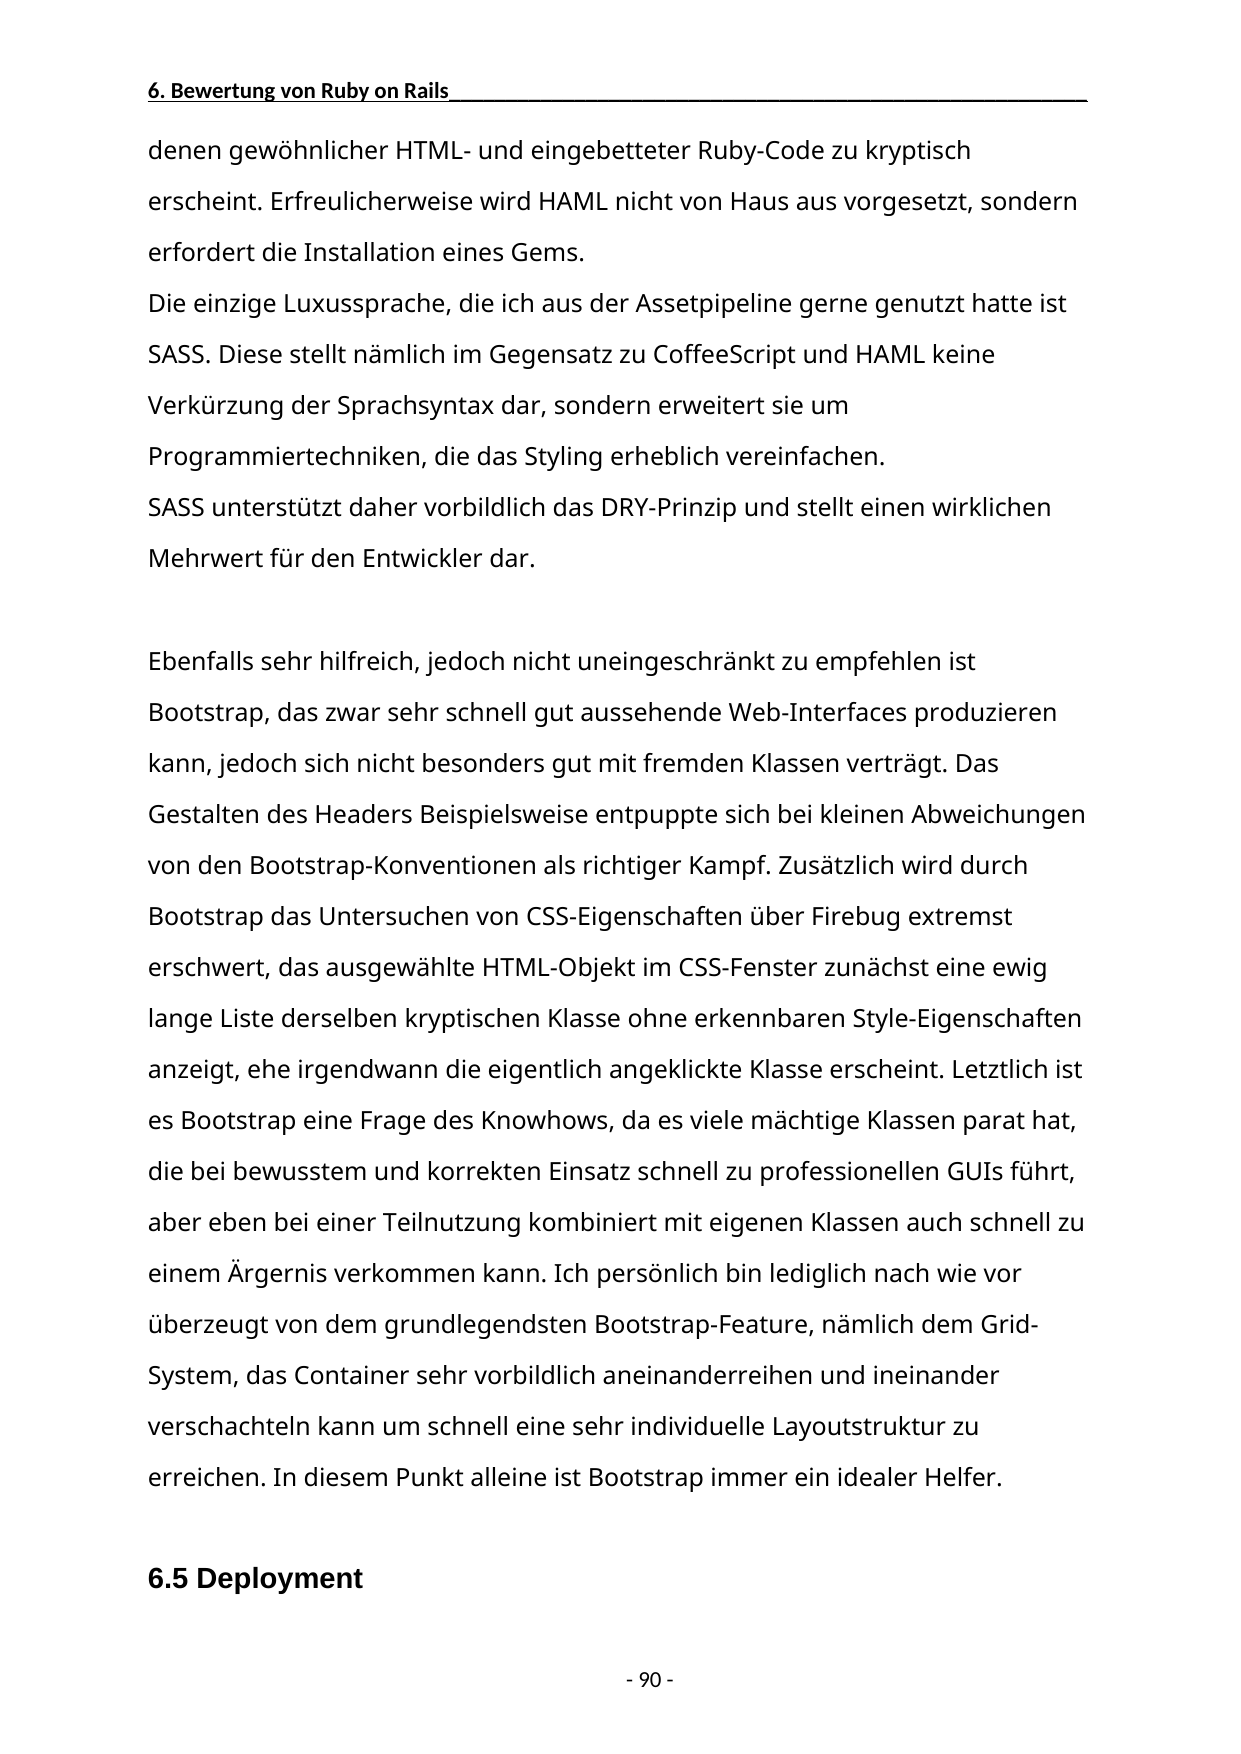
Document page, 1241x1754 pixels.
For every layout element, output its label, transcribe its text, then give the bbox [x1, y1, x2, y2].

text SASS unterstützt daher vorbildlich das DRY-Prinzip und stellt einen wirklichen Mehrwert für den Entwickler dar. [148, 490, 1093, 575]
text denen gewöhnlicher HTML- und eingebetteter Ruby-Code zu kryptisch erscheint. Erfreulicherweise wird HAML nicht von Haus aus vorgesetzt, sondern erfordert die Installation eines Gems. [148, 133, 1093, 269]
subtitle 6.5 Deployment [148, 1561, 1093, 1595]
text Ebenfalls sehr hilfreich, jedoch nicht uneingeschränkt zu empfehlen ist Bootstrap, das zwar sehr schnell gut aussehende Web-Interfaces produzieren kann, jedoch sich nicht besonders gut mit fremden Klassen verträgt. Das Gestalten des Headers Beispielsweise entpuppte sich bei kleinen Abweichungen von den Bootstrap-Konventionen als richtiger Kampf. Zusätzlich wird durch Bootstrap das Untersuchen von CSS-Eigenschaften über Firebug extremst erschwert, das ausgewählte HTML-Objekt im CSS-Fenster zunächst eine ewig lange Liste derselben kryptischen Klasse ohne erkennbaren Style-Eigenschaften anzeigt, ehe irgendwann die eigentlich angeklickte Klasse erscheint. Letztlich ist es Bootstrap eine Frage des Knowhows, da es viele mächtige Klassen parat hat, die bei bewusstem und korrekten Einsatz schnell zu professionellen GUIs führt, aber eben bei einer Teilnutzung kombiniert mit eigenen Klassen auch schnell zu einem Ärgernis verkommen kann. Ich persönlich bin lediglich nach wie vor überzeugt von dem grundlegendsten Bootstrap-Feature, nämlich dem Grid-System, das Container sehr vorbildlich aneinanderreihen und ineinander verschachteln kann um schnell eine sehr individuelle Layoutstruktur zu erreichen. In diesem Punkt alleine ist Bootstrap immer ein idealer Helfer. [148, 643, 1093, 1494]
text Die einzige Luxussprache, die ich aus der Assetpipeline gerne genutzt hatte ist SASS. Diese stellt nämlich im Gegensatz zu CoffeeScript und HAML keine Verkürzung der Sprachsyntax dar, sondern erweitert sie um Programmiertechniken, die das Styling erheblich vereinfachen. [148, 286, 1093, 473]
